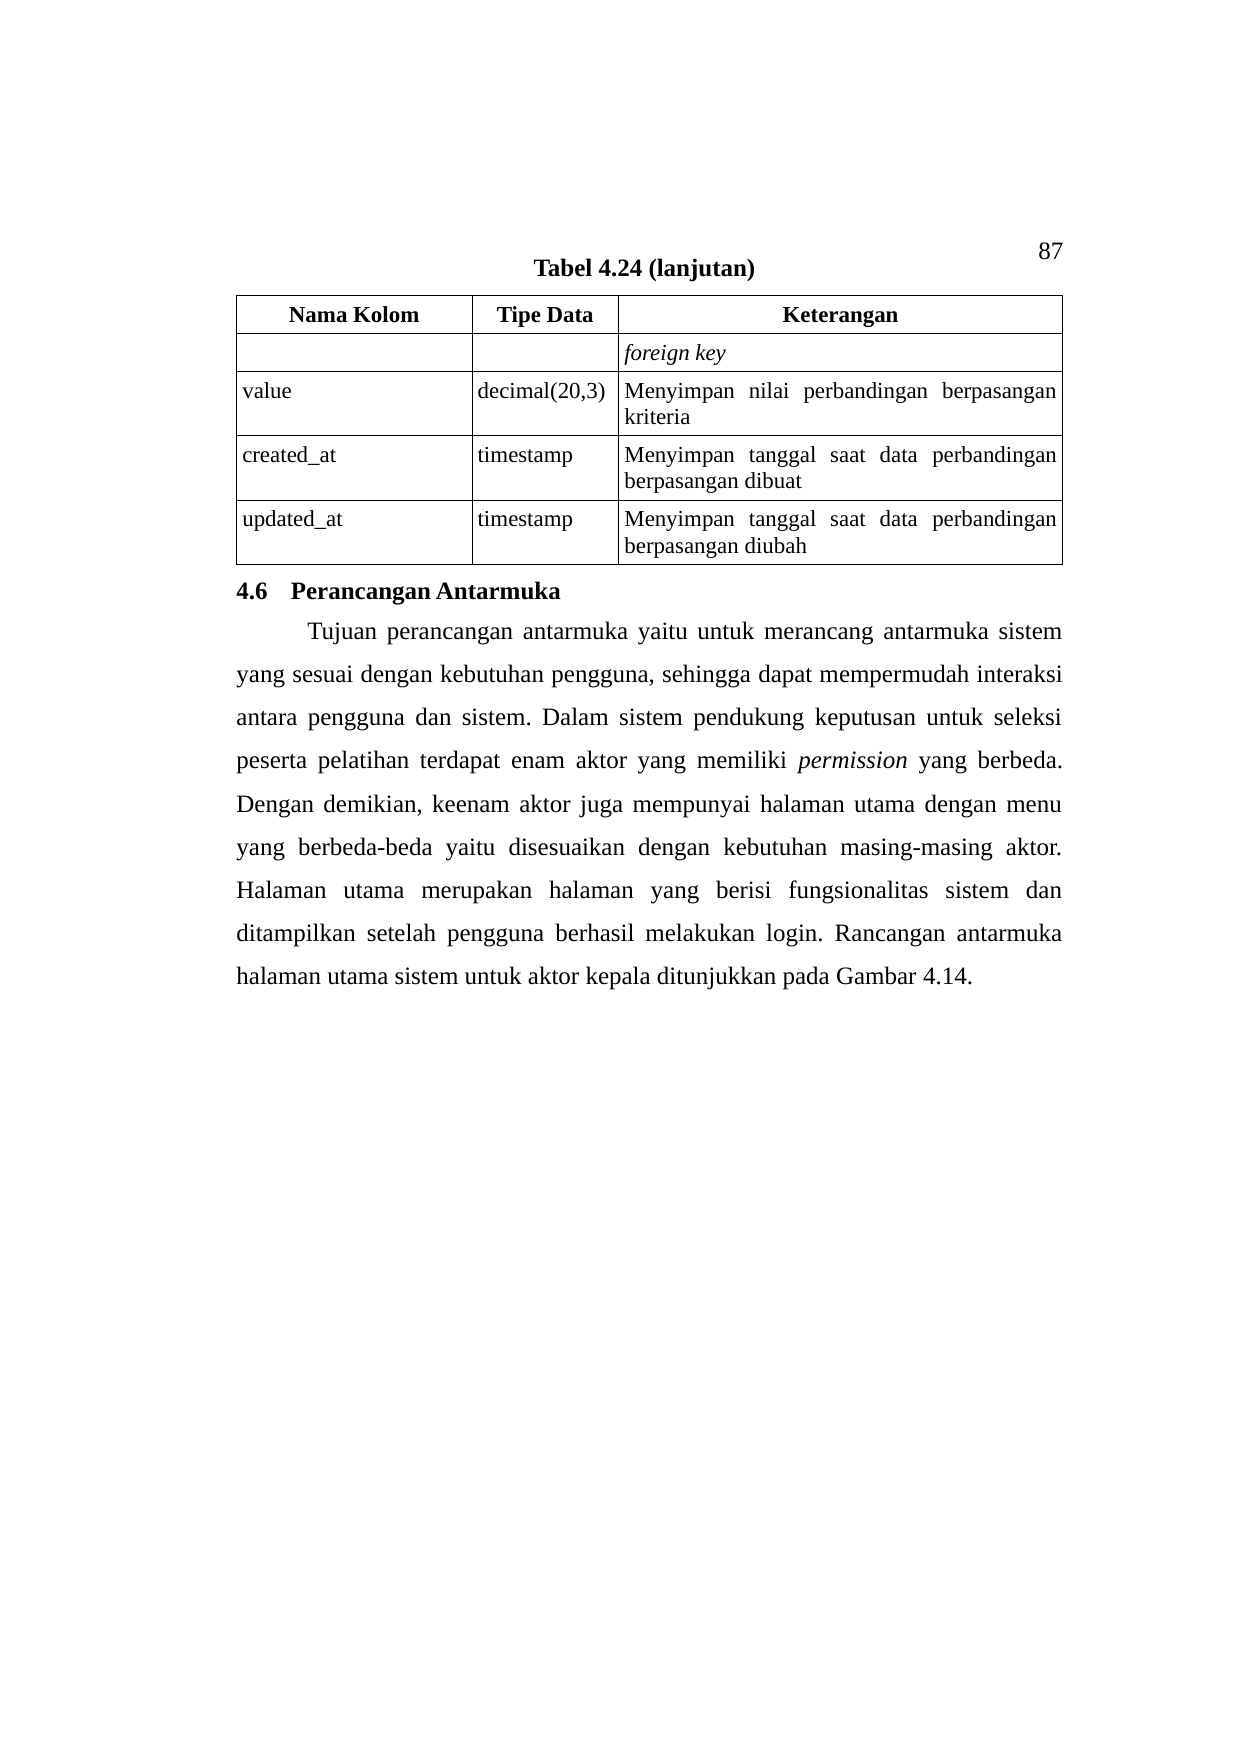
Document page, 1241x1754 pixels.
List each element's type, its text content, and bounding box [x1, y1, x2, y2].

table_cell Menyimpan tanggal saat data perbandingan berpasangan dibuat [619, 436, 1062, 499]
table_cell foreign key [619, 334, 1062, 371]
table_header Keterangan [619, 296, 1062, 333]
table_cell [473, 334, 618, 371]
table_cell Menyimpan tanggal saat data perbandingan berpasangan diubah [619, 501, 1062, 564]
table_cell timestamp [473, 501, 618, 564]
table_cell [237, 334, 472, 371]
text Tabel 4.24 (lanjutan) [267, 253, 1022, 282]
table_cell timestamp [473, 436, 618, 499]
table_cell value [237, 372, 472, 435]
text Tujuan perancangan antarmuka yaitu untuk merancang antarmuka sistem yang sesuai dengan kebutuhan pengguna, sehingga dapat mempermudah interaksi antara pengguna dan sistem. Dalam sistem pendukung keputusan untuk seleksi peserta pelatihan terdapat enam aktor yang memiliki permission yang berbeda. Dengan demikian, keenam aktor juga mempunyai halaman utama dengan menu yang berbeda-beda yaitu disesuaikan dengan kebutuhan masing-masing aktor. Halaman utama merupakan halaman yang berisi fungsionalitas sistem dan ditampilkan setelah pengguna berhasil melakukan login. Rancangan antarmuka halaman utama sistem untuk aktor kepala ditunjukkan pada Gambar 4.14. [236, 616, 1063, 990]
table_cell updated_at [237, 501, 472, 564]
table_header Tipe Data [473, 296, 618, 333]
table_cell created_at [237, 436, 472, 499]
table_header Nama Kolom [237, 296, 472, 333]
table_cell decimal(20,3) [473, 372, 618, 435]
subtitle Perancangan Antarmuka [236, 576, 1063, 604]
table_cell Menyimpan nilai perbandingan berpasangan kriteria [619, 372, 1062, 435]
